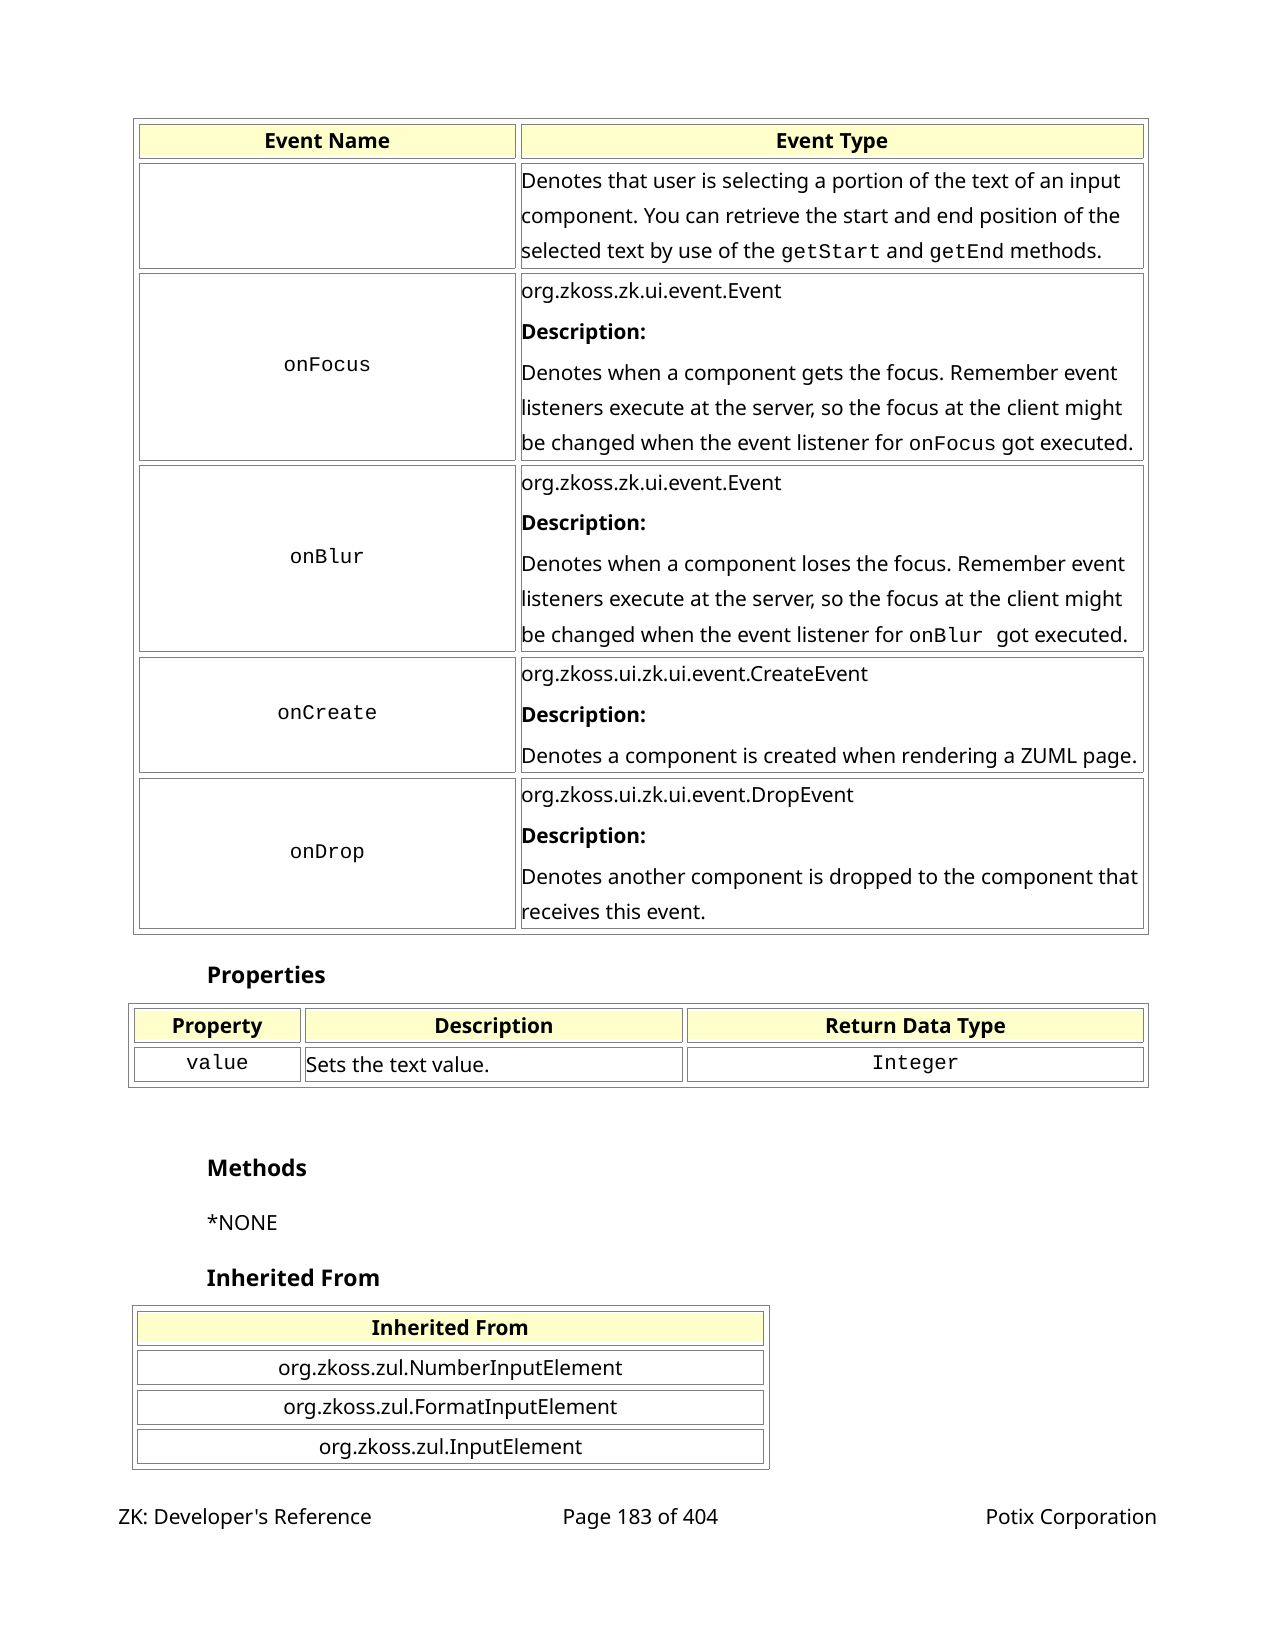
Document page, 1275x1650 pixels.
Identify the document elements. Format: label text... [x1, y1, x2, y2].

subtitle Inherited From [207, 1261, 1157, 1293]
table_cell org.zkoss.ui.zk.ui.event.CreateEvent Description: Denotes a component is created when rendering a ZUML page. [518, 651, 1146, 772]
text *NONE [207, 1208, 1157, 1236]
table_cell Denotes that user is selecting a portion of the text of an input component. You can retrieve the start and end position of the selected text by use of the getStart and getEnd methods. [518, 158, 1146, 268]
table_cell Integer [685, 1042, 1146, 1081]
table_cell org.zkoss.zk.ui.event.Event Description: Denotes when a component gets the focus. Remember event listeners execute at the server, so the focus at the client might be changed when the event listener for onFocus got executed. [518, 268, 1146, 459]
table_cell org.zkoss.zul.InputElement [134, 1424, 766, 1463]
table_cell [136, 158, 518, 268]
table_cell Sets the text value. [303, 1042, 685, 1081]
table_header Property [131, 1004, 303, 1042]
subtitle Properties [207, 959, 1157, 990]
table_cell onDrop [136, 772, 518, 928]
table_cell org.zkoss.ui.zk.ui.event.DropEvent Description: Denotes another component is dropped to the component that receives this event. [518, 772, 1146, 928]
table_cell onFocus [136, 268, 518, 459]
table_cell org.zkoss.zul.NumberInputElement [134, 1345, 766, 1384]
table_header Description [303, 1004, 685, 1042]
table_cell org.zkoss.zk.ui.event.Event Description: Denotes when a component loses the focus. Remember event listeners execute at the server, so the focus at the client might be changed when the event listener for onBlur got executed. [518, 460, 1146, 651]
table_cell onCreate [136, 651, 518, 772]
table_header Return Data Type [685, 1004, 1146, 1042]
table_cell onBlur [136, 460, 518, 651]
table_header Inherited From [134, 1306, 766, 1345]
subtitle Methods [207, 1152, 1157, 1183]
table_header Event Name [136, 119, 518, 158]
table_header Event Type [518, 119, 1146, 158]
table_cell org.zkoss.zul.FormatInputElement [134, 1384, 766, 1424]
table_cell value [131, 1042, 303, 1081]
